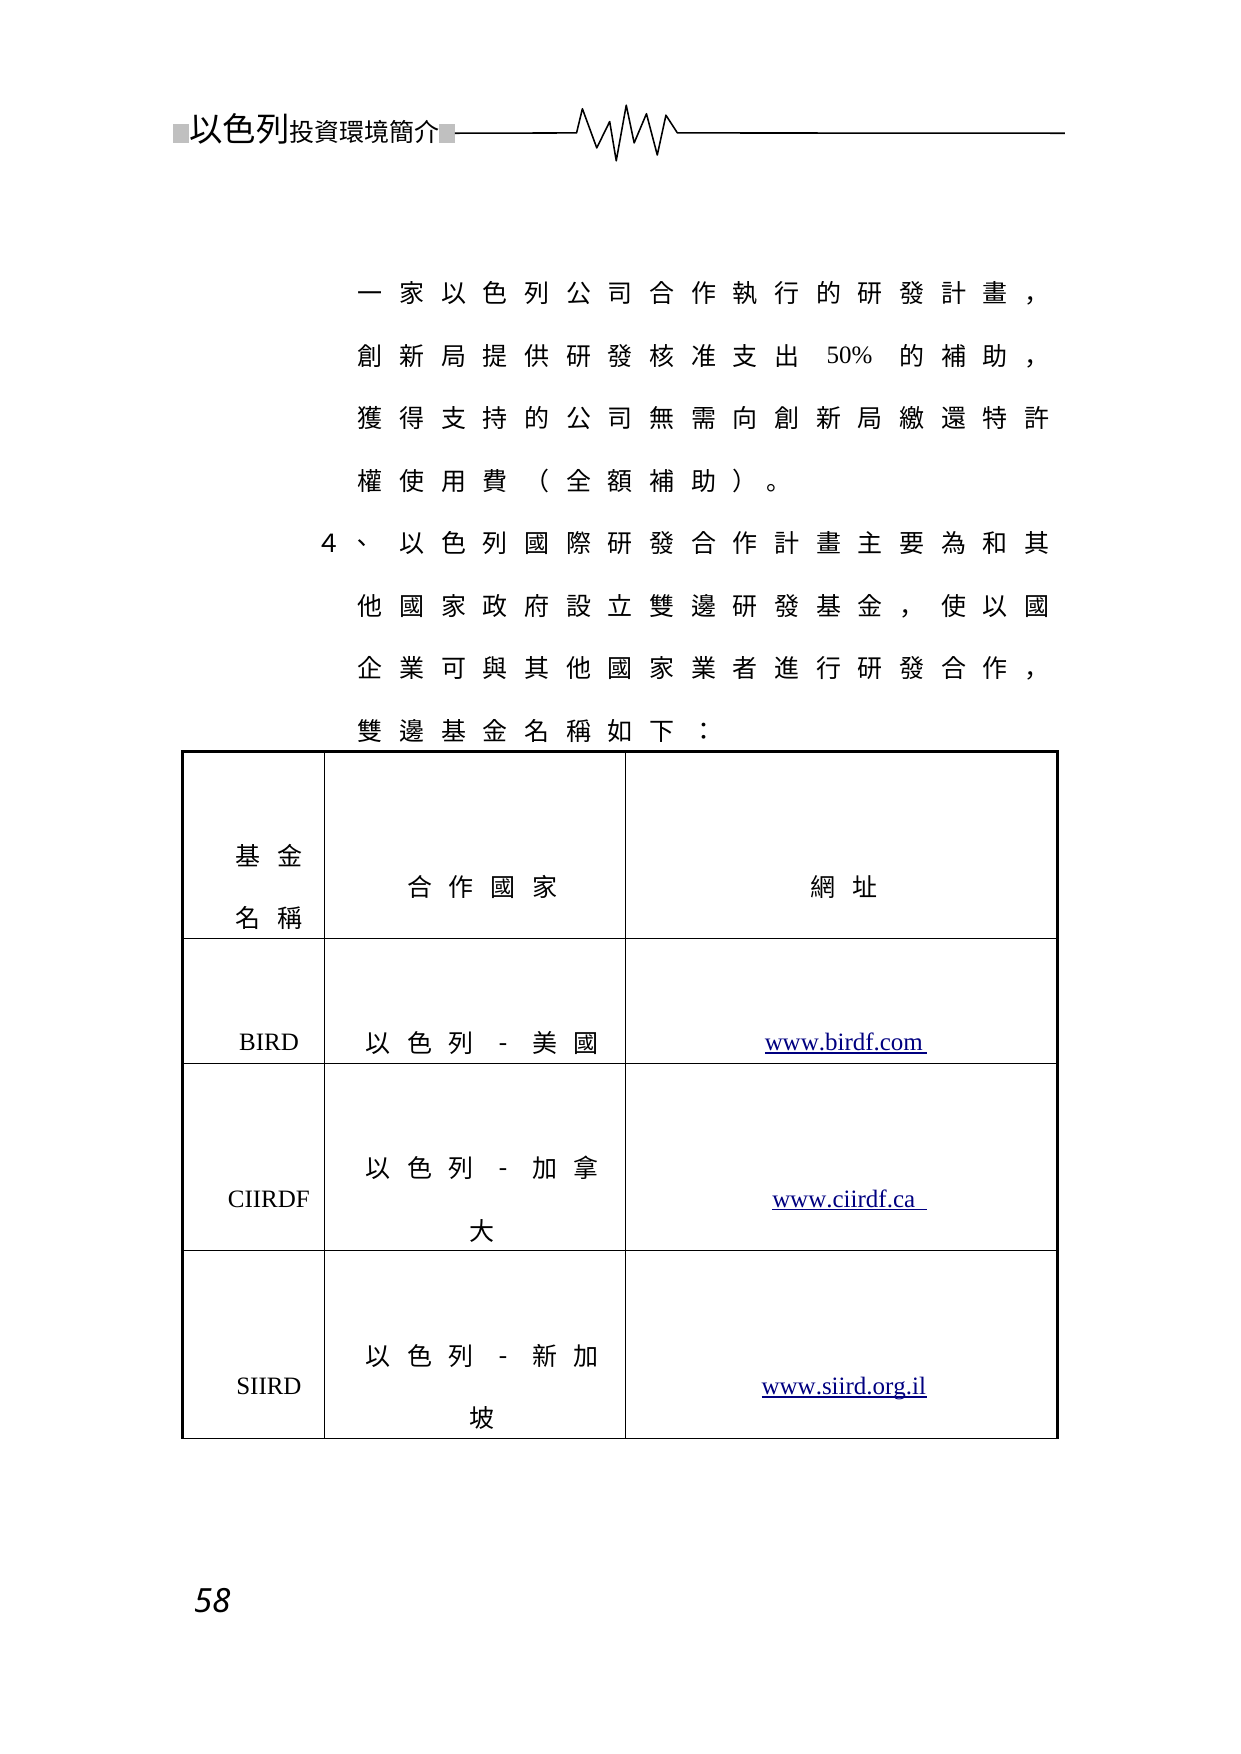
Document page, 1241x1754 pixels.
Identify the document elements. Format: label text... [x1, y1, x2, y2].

table_header 基金名稱 [184, 753, 324, 938]
table_cell 以色列-加拿大 [325, 1064, 625, 1250]
table_header 合作國家 [325, 753, 625, 938]
table_cell CIIRDF [184, 1064, 324, 1250]
table_header 網址 [626, 753, 1056, 938]
text ４、以色列國際研發合作計畫主要為和其他國家政府設立雙邊研發基金，使以國企業可與其他國家業者進行研發合作，雙邊基金名稱如下： [281, 500, 1058, 750]
table_cell www.ciirdf.ca [626, 1064, 1056, 1250]
table_cell www.birdf.com [626, 939, 1056, 1063]
table_cell www.siird.org.il [626, 1251, 1056, 1438]
table_cell BIRD [184, 939, 324, 1063]
table_cell SIIRD [184, 1251, 324, 1438]
table_cell 以色列-新加坡 [325, 1251, 625, 1438]
table_cell 以色列-美國 [325, 939, 625, 1063]
text 一家以色列公司合作執行的研發計畫，創新局提供研發核准支出50%的補助，獲得支持的公司無需向創新局繳還特許權使用費（全額補助）。 [281, 250, 1058, 500]
